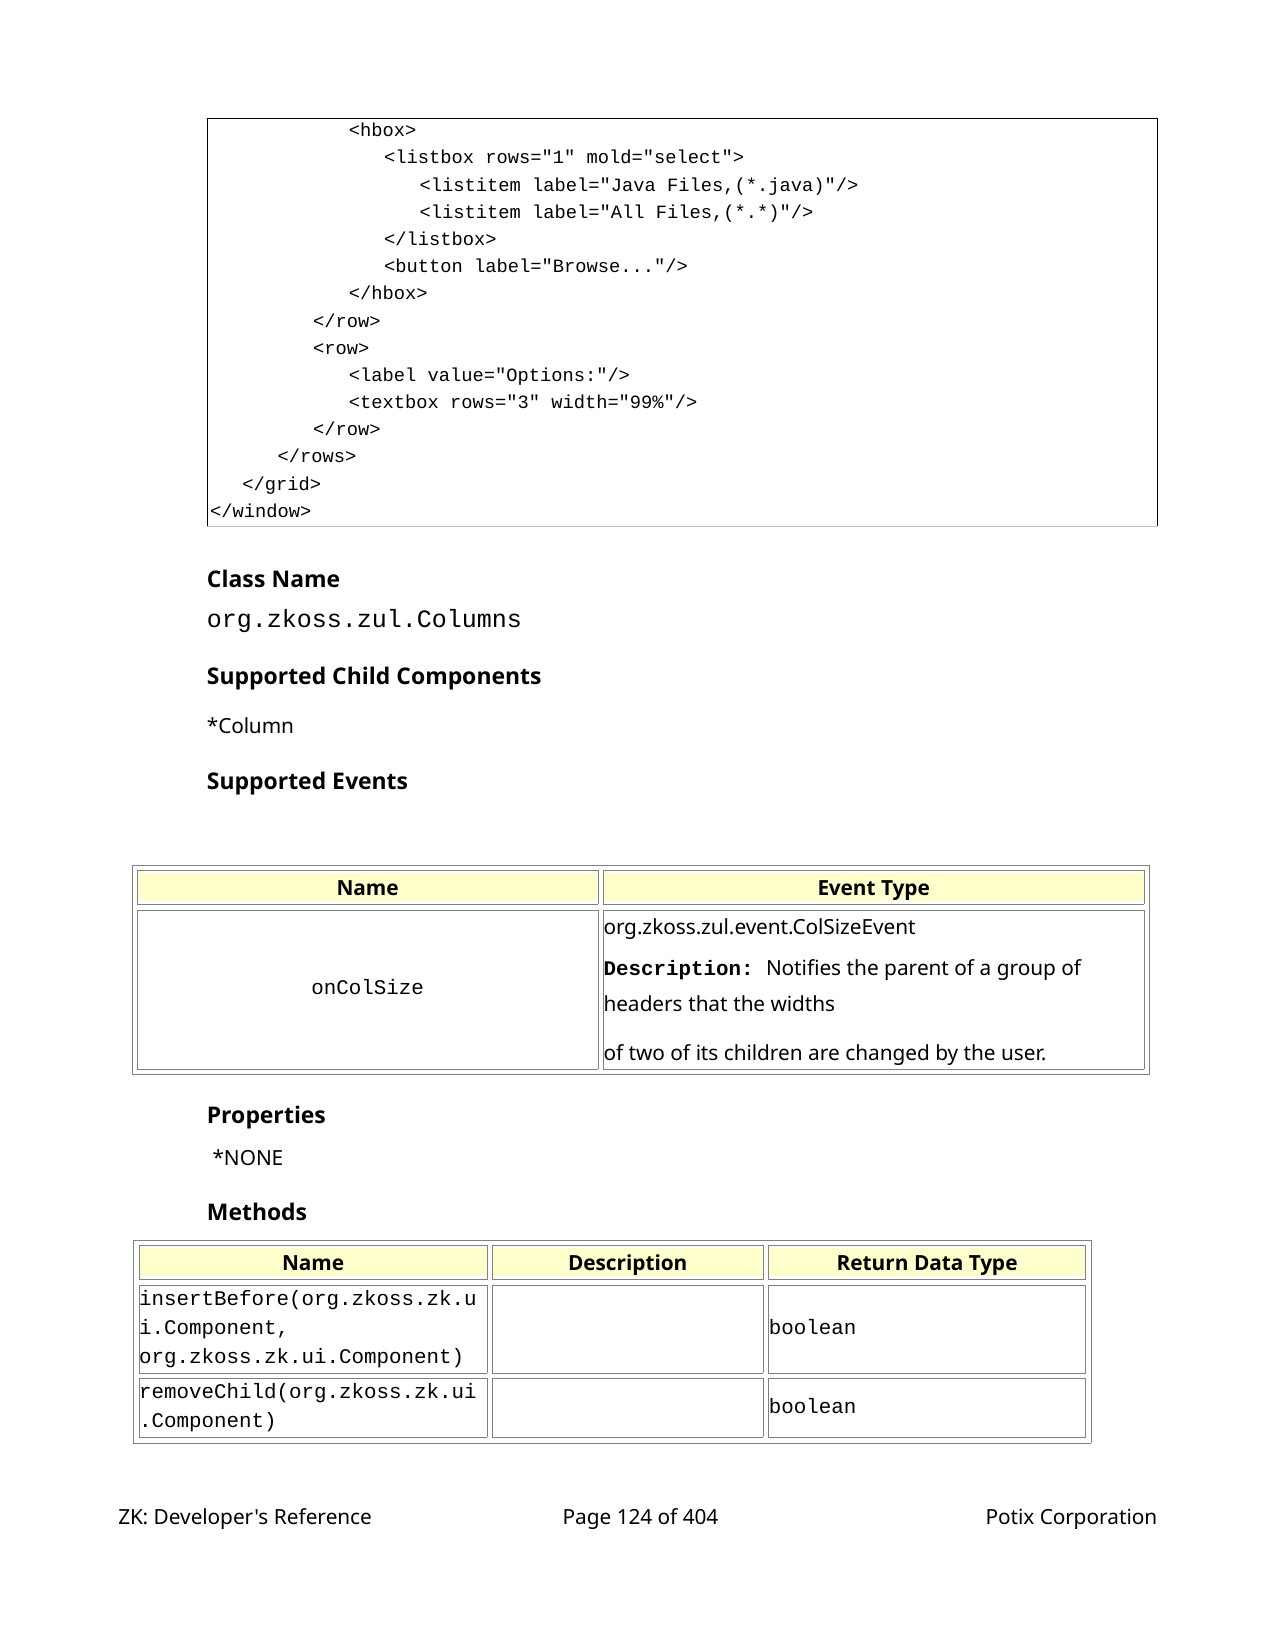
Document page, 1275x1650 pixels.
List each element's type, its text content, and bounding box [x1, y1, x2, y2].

text <hbox> [208, 119, 1157, 142]
subtitle Supported Child Components [207, 659, 1157, 691]
text <listitem label="Java Files,(*.java)"/> [208, 172, 1157, 197]
table_cell [493, 1379, 763, 1437]
text </row> [208, 308, 1157, 333]
table_cell [490, 1373, 766, 1437]
table_header Description [490, 1241, 766, 1279]
text <listitem label="All Files,(*.*)"/> [208, 200, 1157, 224]
text </hbox> [208, 281, 1157, 306]
table_cell insertBefore(org.zkoss.zk.ui.Component, org.zkoss.zk.ui.Component) [136, 1279, 489, 1373]
table_cell onColSize [134, 904, 600, 1069]
table_cell org.zkoss.zul.event.ColSizeEvent Description: Notifies the parent of a group of headers that the widths of two of its children are changed by the user. [600, 904, 1147, 1069]
table_header Name [134, 866, 600, 904]
text <label value="Options:"/> [208, 363, 1157, 387]
table_header Event Type [600, 866, 1147, 904]
subtitle Class Name [207, 563, 1157, 594]
text </listbox> [208, 227, 1157, 251]
text org.zkoss.zul.Columns [207, 606, 1157, 634]
text </rows> [208, 444, 1157, 469]
table_header Return Data Type [766, 1241, 1088, 1279]
text <listbox rows="1" mold="select"> [208, 145, 1157, 169]
text </row> [208, 417, 1157, 441]
text <row> [208, 336, 1157, 360]
text <button label="Browse..."/> [208, 254, 1157, 278]
table_cell boolean [766, 1279, 1088, 1373]
subtitle Methods [207, 1196, 1157, 1227]
subtitle Properties [207, 1099, 1157, 1130]
text <textbox rows="3" width="99%"/> [208, 390, 1157, 414]
table_cell removeChild(org.zkoss.zk.ui.Component) [136, 1373, 489, 1437]
subtitle Supported Events [207, 765, 1157, 796]
table_header Name [136, 1241, 489, 1279]
table_cell [490, 1279, 766, 1373]
text *NONE [207, 1143, 1157, 1171]
table_cell boolean [766, 1373, 1088, 1437]
text </window> [208, 499, 1157, 526]
text </grid> [208, 472, 1157, 496]
table_cell [493, 1286, 763, 1373]
text *Column [207, 711, 1157, 740]
